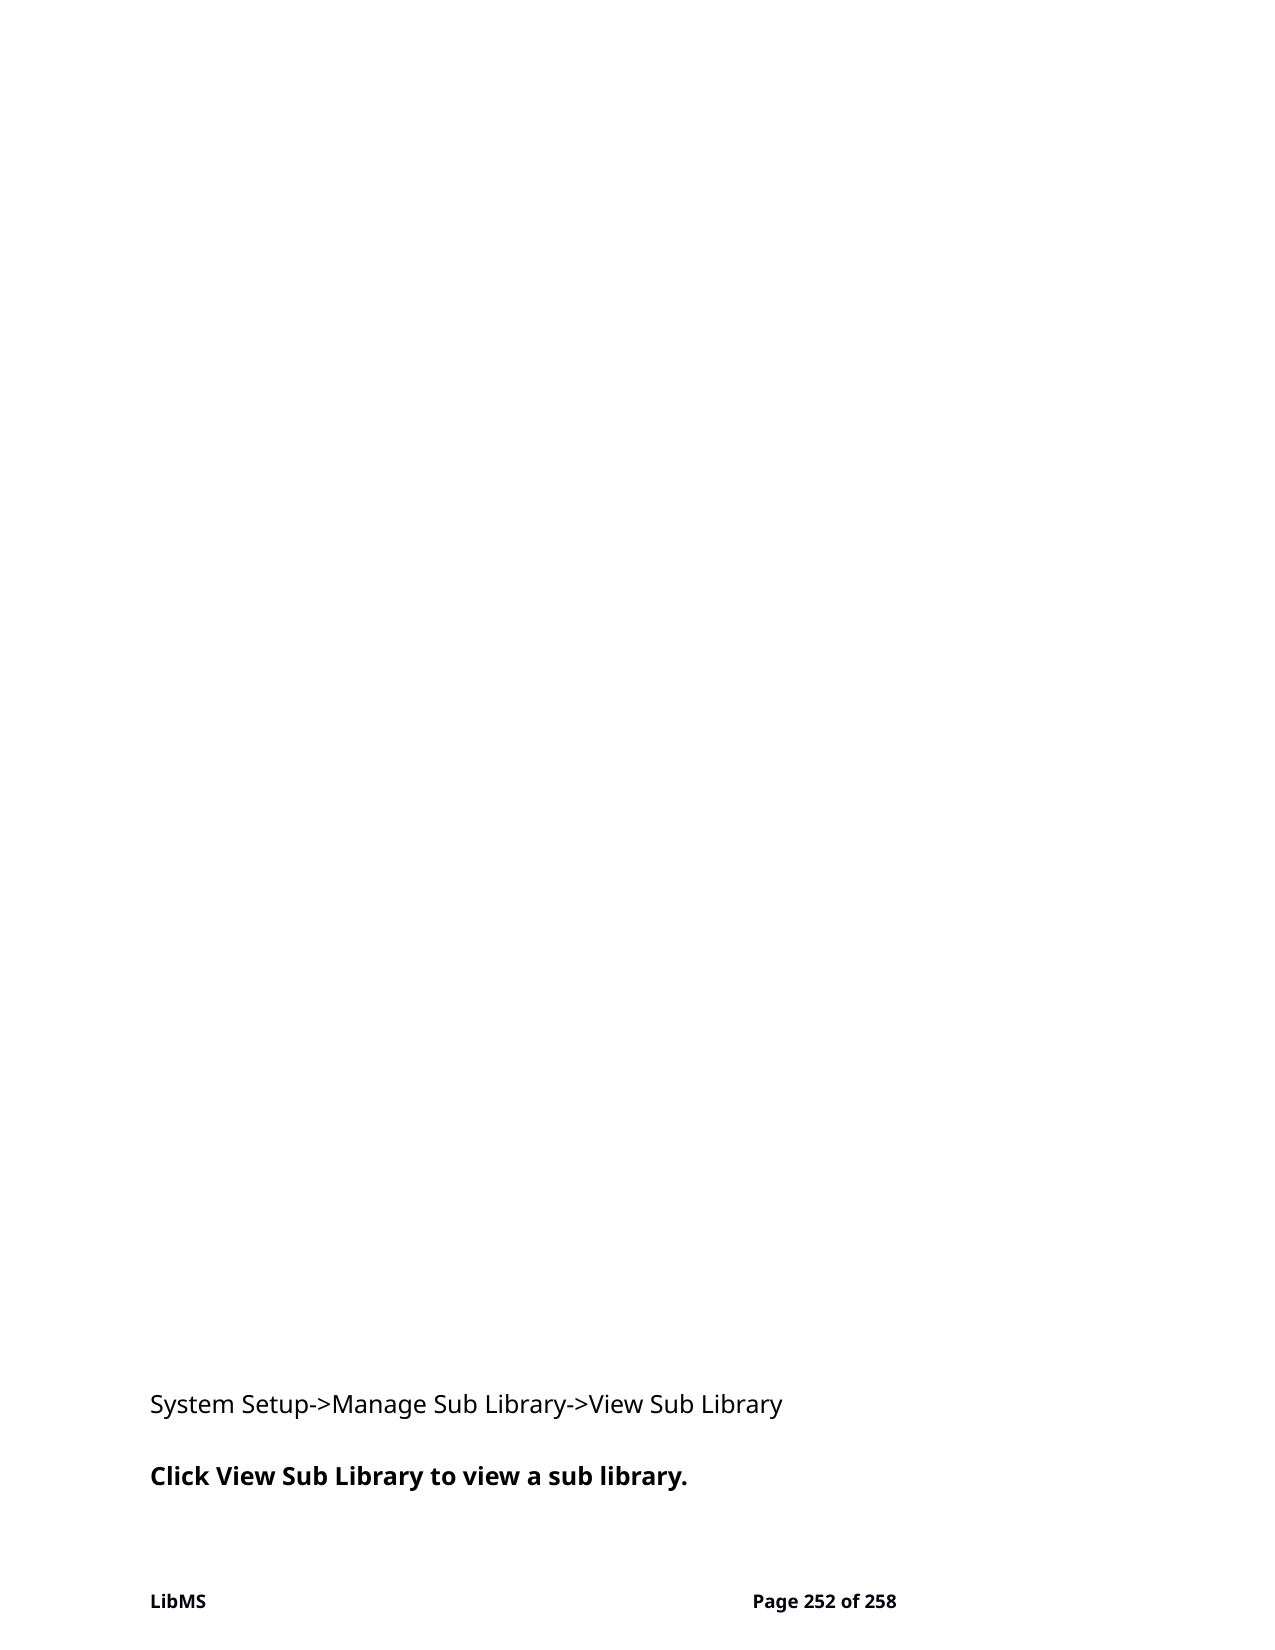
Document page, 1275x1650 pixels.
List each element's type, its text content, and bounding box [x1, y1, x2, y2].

text [150, 133, 1125, 1362]
subtitle System Setup->Manage Sub Library->View Sub Library [150, 1387, 1125, 1421]
text Click View Sub Library to view a sub library. [150, 1424, 1125, 1492]
